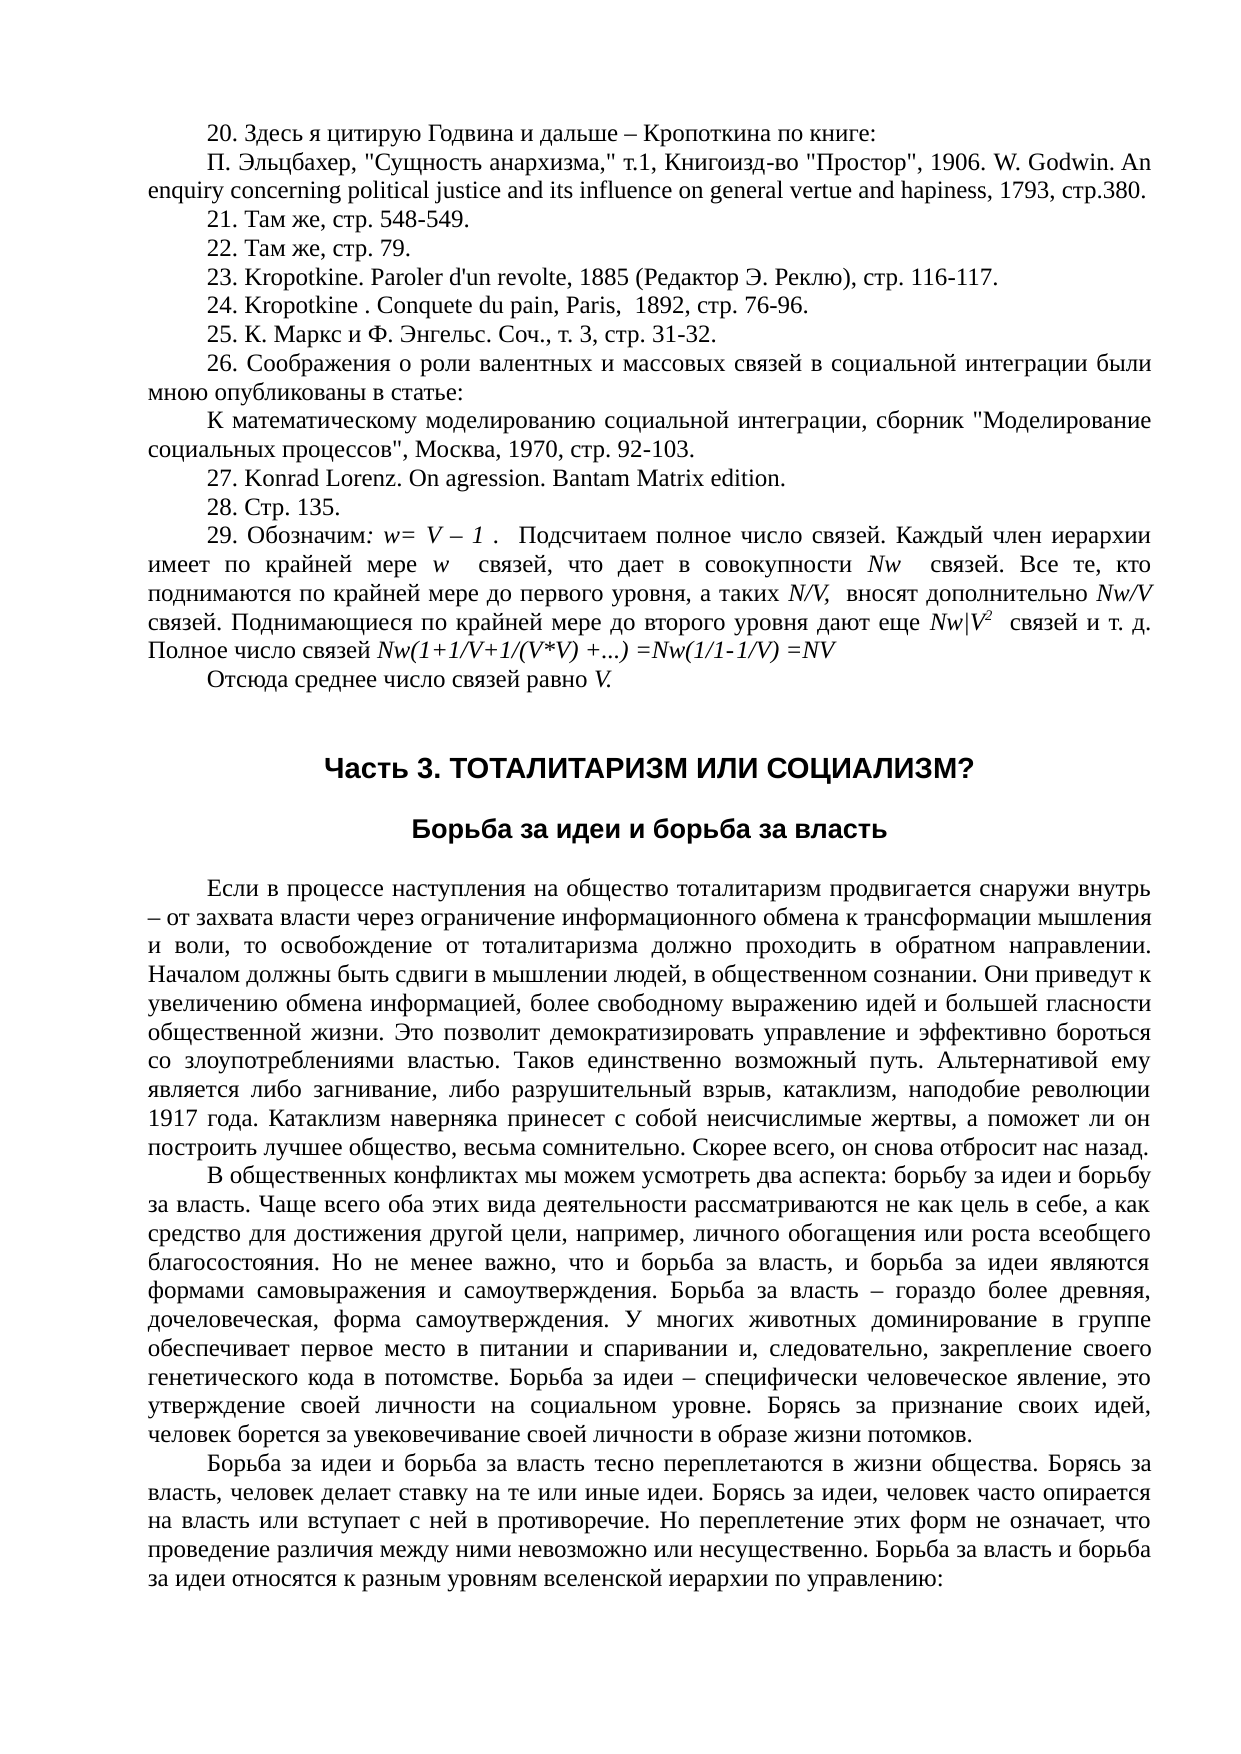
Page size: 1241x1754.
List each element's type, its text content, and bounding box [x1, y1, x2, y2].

text 25. К. Маркс и Ф. Энгельс. Соч., т. 3, стр. 31‑32. [148, 319, 1152, 348]
text 27. Konrad Lorenz. On agression. Bantam Matrix edition. [148, 463, 1152, 492]
text Отсюда среднее число связей равно V. [148, 664, 1152, 693]
text 22. Там же, стр. 79. [148, 233, 1152, 262]
text П. Эльцбахер, "Сущность анархизма," т.1, Книгоизд‑во "Прос­тор", 1906. W. Godwin. An enquiry concerning political justice and its influence on general vertue and hapiness, 1793, стр.380. [148, 147, 1152, 204]
text 24. Kropotkine . Conquete du pain, Paris, 1892, стр. 76‑96. [148, 291, 1152, 319]
subtitle Часть 3. ТОТАЛИТАРИЗМ ИЛИ СОЦИАЛИЗМ? [148, 751, 1152, 784]
text Борьба за идеи и борьба за власть тесно переплетаются в жиз­ни общества. Борясь за власть, человек делает ставку на те или иные идеи. Борясь за идеи, человек часто опирается на власть или вступает с ней в противоречие. Но переплетение этих форм не означает, что проведение различия между ними невозмож­но или несущественно. Борьба за власть и борьба за идеи отно­сятся к разным уровням вселенской иерархии по управлению: [148, 1448, 1152, 1592]
text 28. Стр. 135. [148, 492, 1152, 521]
text 23. Kropotkine. Paroler d'un revolte, 1885 (Редактор Э. Реклю), стр. 116‑117. [148, 262, 1152, 291]
text 20. Здесь я цитирую Годвина и дальше – Кропоткина по книге: [148, 118, 1152, 147]
text К математическому моделированию социальной интегра­ции, сборник "Моделирование социальных процессов", Москва, 1970, стр. 92‑103. [148, 406, 1152, 463]
text Если в процессе наступления на общество тоталитаризм продвигается снаружи внутрь – от захвата власти через огра­ничение информационного обмена к трансформации мышле­ния и воли, то освобождение от тоталитаризма должно прохо­дить в обратном направлении. Началом должны быть сдвиги в мышлении людей, в общественном сознании. Они приведут к увеличению обмена информацией, более свободному выра­жению идей и большей гласности общественной жизни. Это поз­волит демократизировать управление и эффективно бороться со злоупотреблениями властью. Таков единственно возможный путь. Альтернативой ему является либо загнивание, либо разрушительный взрыв, катаклизм, наподобие революции 1917 года. Катаклизм наверняка принесет с собой неисчислимые жертвы, а поможет ли он построить лучшее общество, весьма сомнительно. Скорее всего, он снова отбросит нас назад. [148, 873, 1152, 1160]
text 26. Соображения о роли валентных и массовых связей в соци­альной интеграции были мною опубликованы в статье: [148, 348, 1152, 406]
text В общественных конфликтах мы можем усмотреть два ас­пекта: борьбу за идеи и борьбу за власть. Чаще всего оба этих вида деятельности рассматриваются не как цель в себе, а как средство для достижения другой цели, например, личного обогащения или роста всеобщего благосостояния. Но не менее важно, что и борьба за власть, и борьба за идеи являются формами самовыражения и самоутверждения. Борьба за власть – гораздо более древняя, дочеловеческая, форма самоутверждения. У многих животных доминирование в группе обеспечивает пер­вое место в питании и спаривании и, следовательно, закрепле­ние своего генетического кода в потомстве. Борьба за идеи – специфически человеческое явление, это утверждение своей личности на социальном уровне. Борясь за признание своих идей, человек борется за увековечивание своей личности в об­разе жизни потомков. [148, 1160, 1152, 1448]
text 21. Там же, стр. 548‑549. [148, 204, 1152, 233]
text 29. Обозначим: w= V – 1 . Подсчитаем полное число связей. Каждый член иерархии имеет по крайней мере w связей, что дает в совокупности Nw связей. Все те, кто поднимаются по крайней мере до первого уровня, а таких N/V, вносят дополнительно Nw/V связей. Поднимающиеся по крайней мере до второго уровня дают еще Nw|V2 связей и т. д. Полное число связей Nw(1+1/V+1/(V*V) +...) =Nw(1/1‑1/V) =NV [148, 521, 1152, 664]
subtitle Борьба за идеи и борьба за власть [148, 813, 1152, 844]
